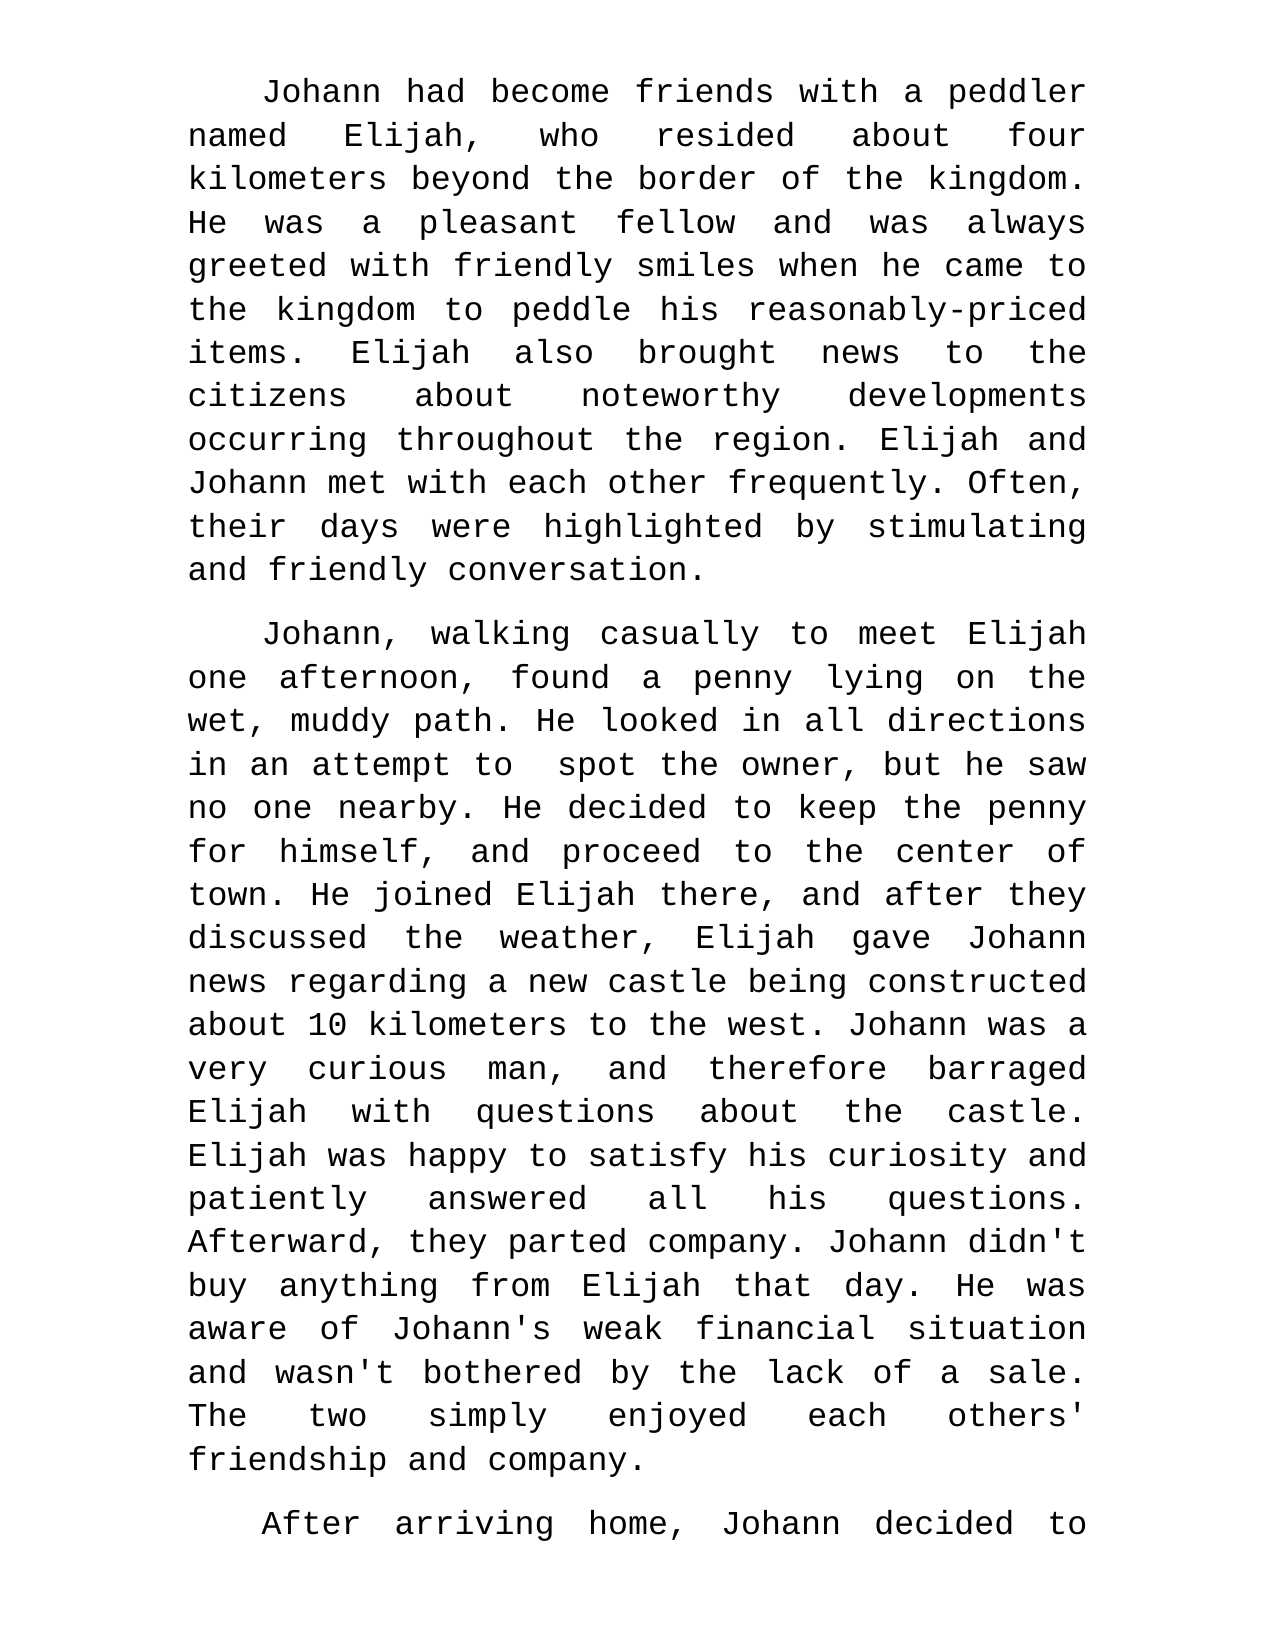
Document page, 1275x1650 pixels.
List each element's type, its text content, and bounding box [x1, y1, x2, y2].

text Johann, walking casually to meet Elijah one afternoon, found a penny lying on the wet, muddy path. He looked in all directions in an attempt to spot the owner, but he saw no one nearby. He decided to keep the penny for himself, and proceed to the center of town. He joined Elijah there, and after they discussed the weather, Elijah gave Johann news regarding a new castle being constructed about 10 kilometers to the west. Johann was a very curious man, and therefore barraged Elijah with questions about the castle. Elijah was happy to satisfy his curiosity and patiently answered all his questions. Afterward, they parted company. Johann didn't buy anything from Elijah that day. He was aware of Johann's weak financial situation and wasn't bothered by the lack of a sale. The two simply enjoyed each others' friendship and company. [187, 617, 1087, 1480]
text After arriving home, Johann decided to [187, 1507, 1087, 1544]
text Johann had become friends with a peddler named Elijah, who resided about four kilometers beyond the border of the kingdom. He was a pleasant fellow and was always greeted with friendly smiles when he came to the kingdom to peddle his reasonably-priced items. Elijah also brought news to the citizens about noteworthy developments occurring throughout the region. Elijah and Johann met with each other frequently. Often, their days were highlighted by stimulating and friendly conversation. [187, 75, 1087, 591]
